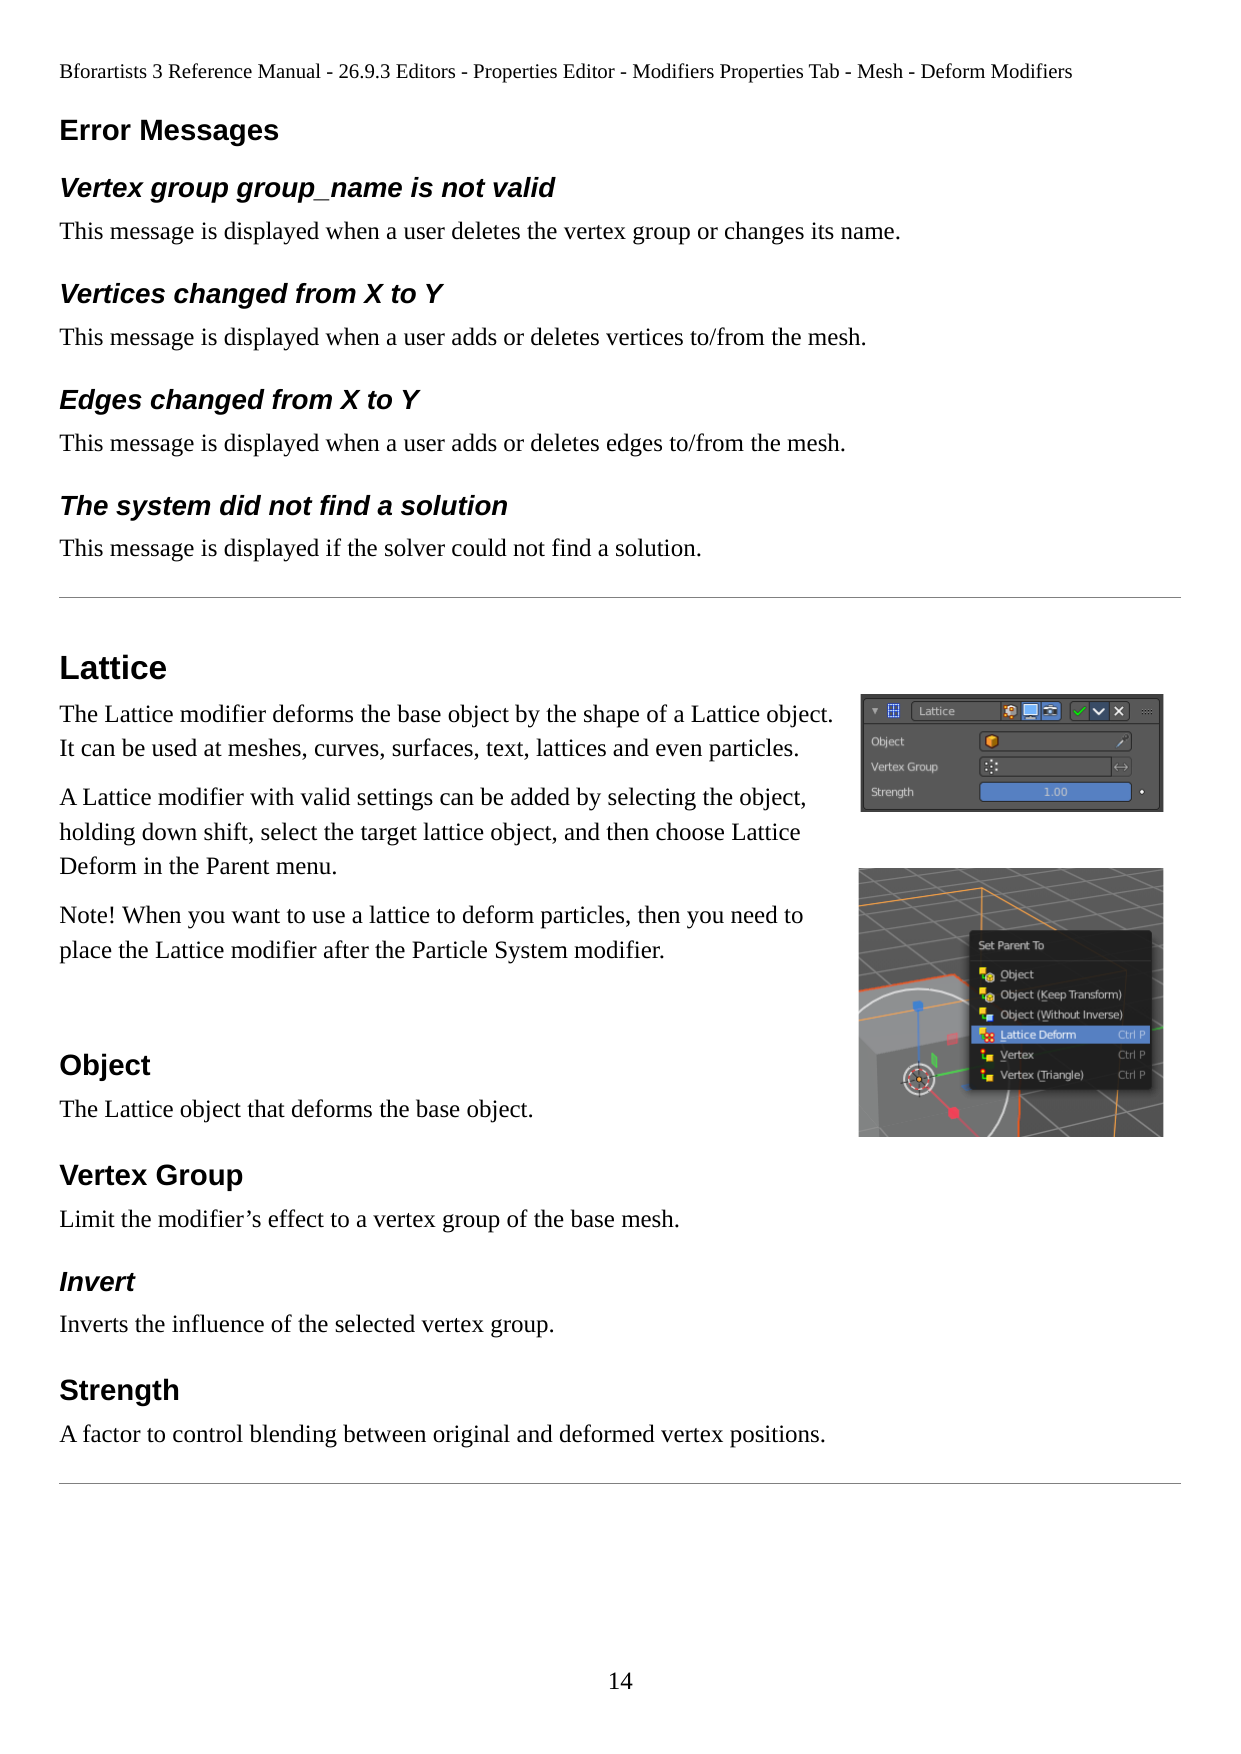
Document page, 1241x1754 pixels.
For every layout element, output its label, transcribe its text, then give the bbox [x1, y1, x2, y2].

subtitle Invert [59, 1265, 1181, 1297]
subtitle The system did not find a solution [59, 489, 1181, 521]
text Note! When you want to use a lattice to deform particles, then you need to place the Lattice modifier after the Particle System modifier. [59, 900, 858, 963]
subtitle Vertex group group_name is not valid [59, 171, 1181, 203]
subtitle Edges changed from X to Y [59, 383, 1181, 415]
subtitle Vertex Group [59, 1157, 1181, 1191]
subtitle Strength [59, 1373, 1181, 1407]
text This message is displayed when a user adds or deletes vertices to/from the mesh. [59, 322, 1181, 350]
text This message is displayed if the solver could not find a solution. [59, 533, 1181, 562]
subtitle Vertices changed from X to Y [59, 277, 1181, 309]
subtitle Error Messages [59, 113, 1181, 146]
text This message is displayed when a user deletes the vertex group or changes its name. [59, 216, 1181, 244]
subtitle Object [59, 1047, 858, 1081]
text A factor to control blending between original and deformed vertex positions. [59, 1419, 1181, 1448]
text Limit the modifier’s effect to a vertex group of the base mesh. [59, 1204, 1181, 1232]
text Inverts the influence of the selected vertex group. [59, 1309, 1181, 1338]
text A Lattice modifier with valid settings can be added by selecting the object, holding down shift, select the target lattice object, and then choose Lattice Deform in the Parent menu. [59, 782, 1181, 880]
text This message is displayed when a user adds or deletes edges to/from the mesh. [59, 428, 1181, 456]
text The Lattice modifier deforms the base object by the shape of a Lattice object. It can be used at meshes, curves, surfaces, text, lattices and even particles. [59, 699, 860, 762]
subtitle [1164, 1047, 1181, 1081]
subtitle Lattice [59, 648, 1181, 686]
text The Lattice object that deforms the base object. [59, 1094, 858, 1122]
picture [858, 868, 1164, 1137]
picture [860, 694, 1164, 812]
